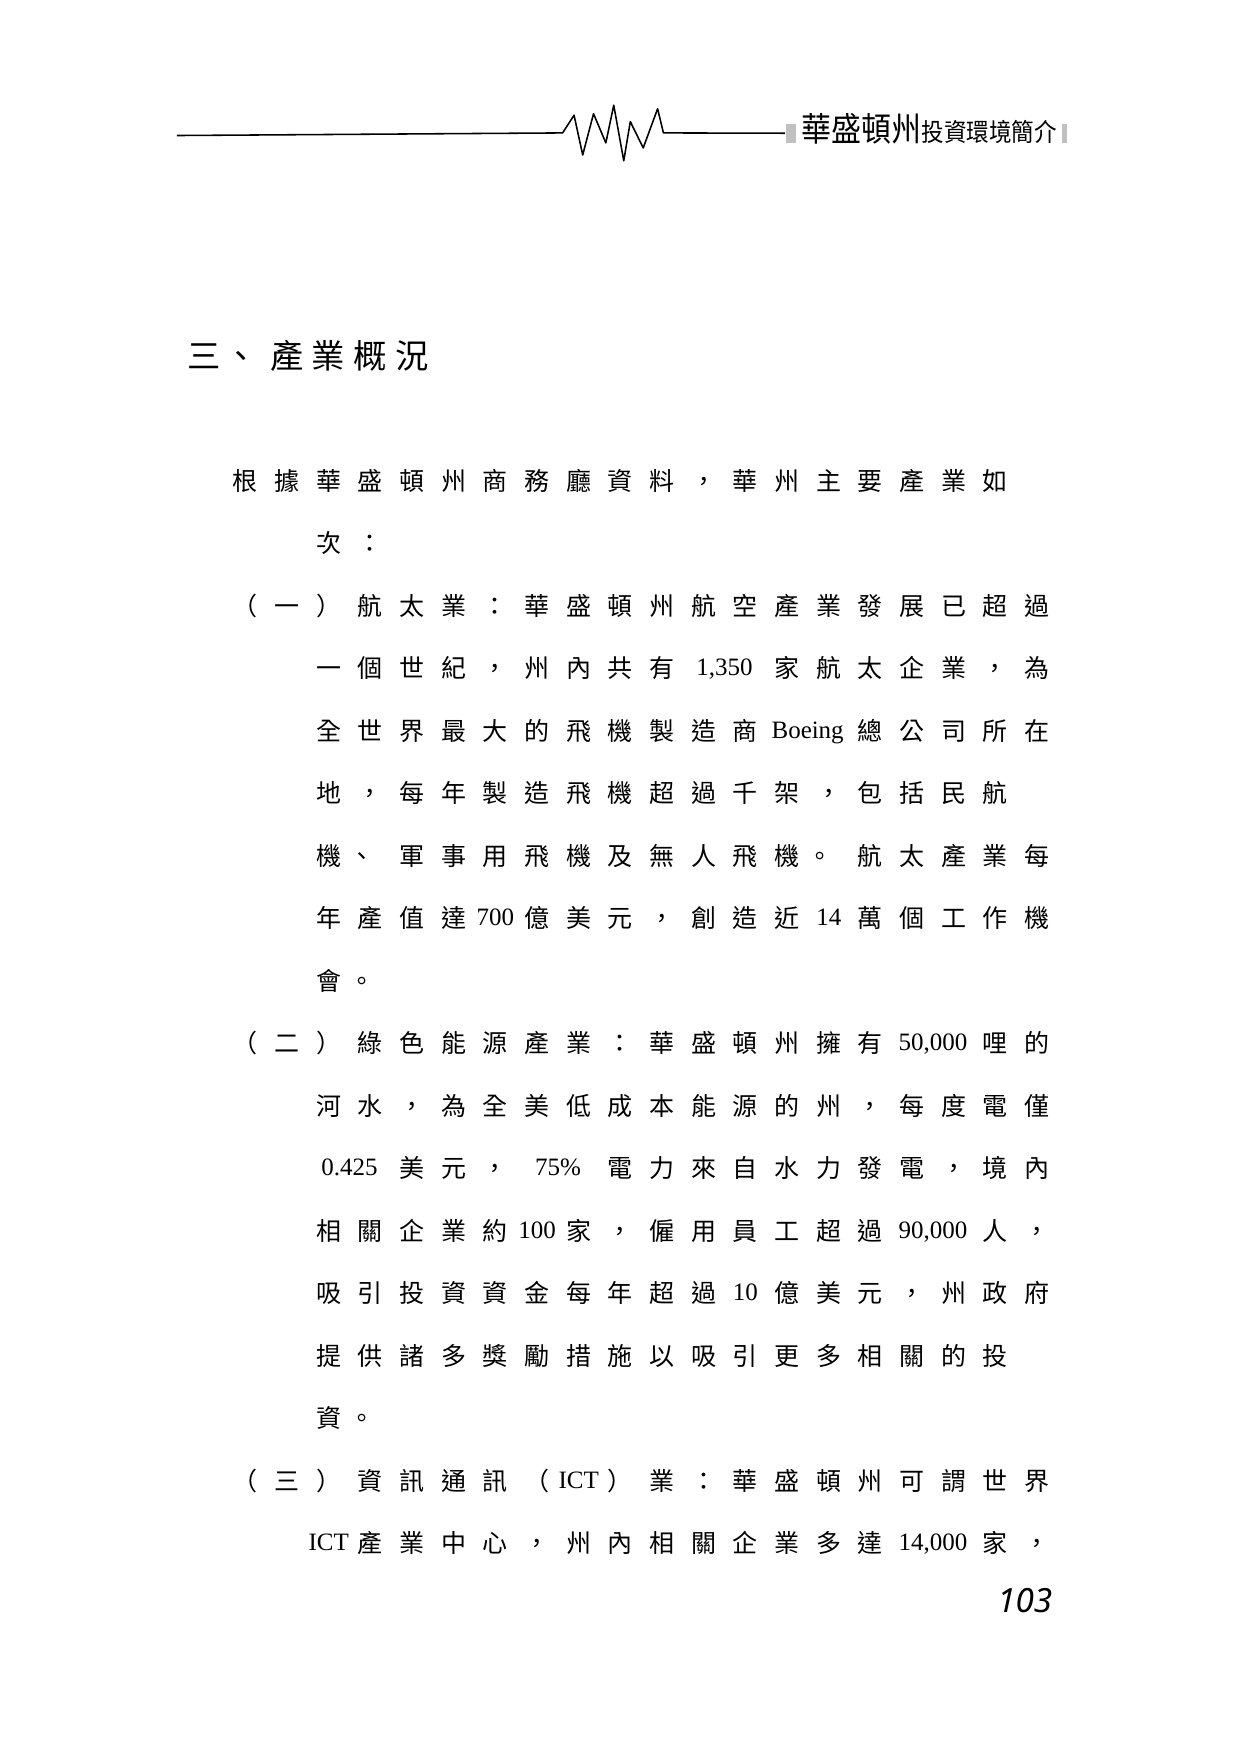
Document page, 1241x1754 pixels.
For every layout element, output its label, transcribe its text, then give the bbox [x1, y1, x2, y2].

text 根據華盛頓州商務廳資料，華州主要產業如次： [207, 438, 1058, 563]
text （一）航太業：華盛頓州航空產業發展已超過一個世紀，州內共有1,350家航太企業，為全世界最大的飛機製造商Boeing總公司所在地，每年製造飛機超過千架，包括民航機、軍事用飛機及無人飛機。航太產業每年產值達700億美元，創造近14萬個工作機會。 [207, 563, 1058, 1000]
text 三、產業概況 [183, 313, 1058, 375]
text （二）綠色能源產業：華盛頓州擁有50,000哩的河水，為全美低成本能源的州，每度電僅0.425美元，75%電力來自水力發電，境內相關企業約100家，僱用員工超過90,000人，吸引投資資金每年超過10億美元，州政府提供諸多獎勵措施以吸引更多相關的投資。 [207, 1000, 1058, 1438]
text （三）資訊通訊（ICT）業：華盛頓州可謂世界ICT產業中心，州內相關企業多達14,000家， [207, 1438, 1058, 1563]
